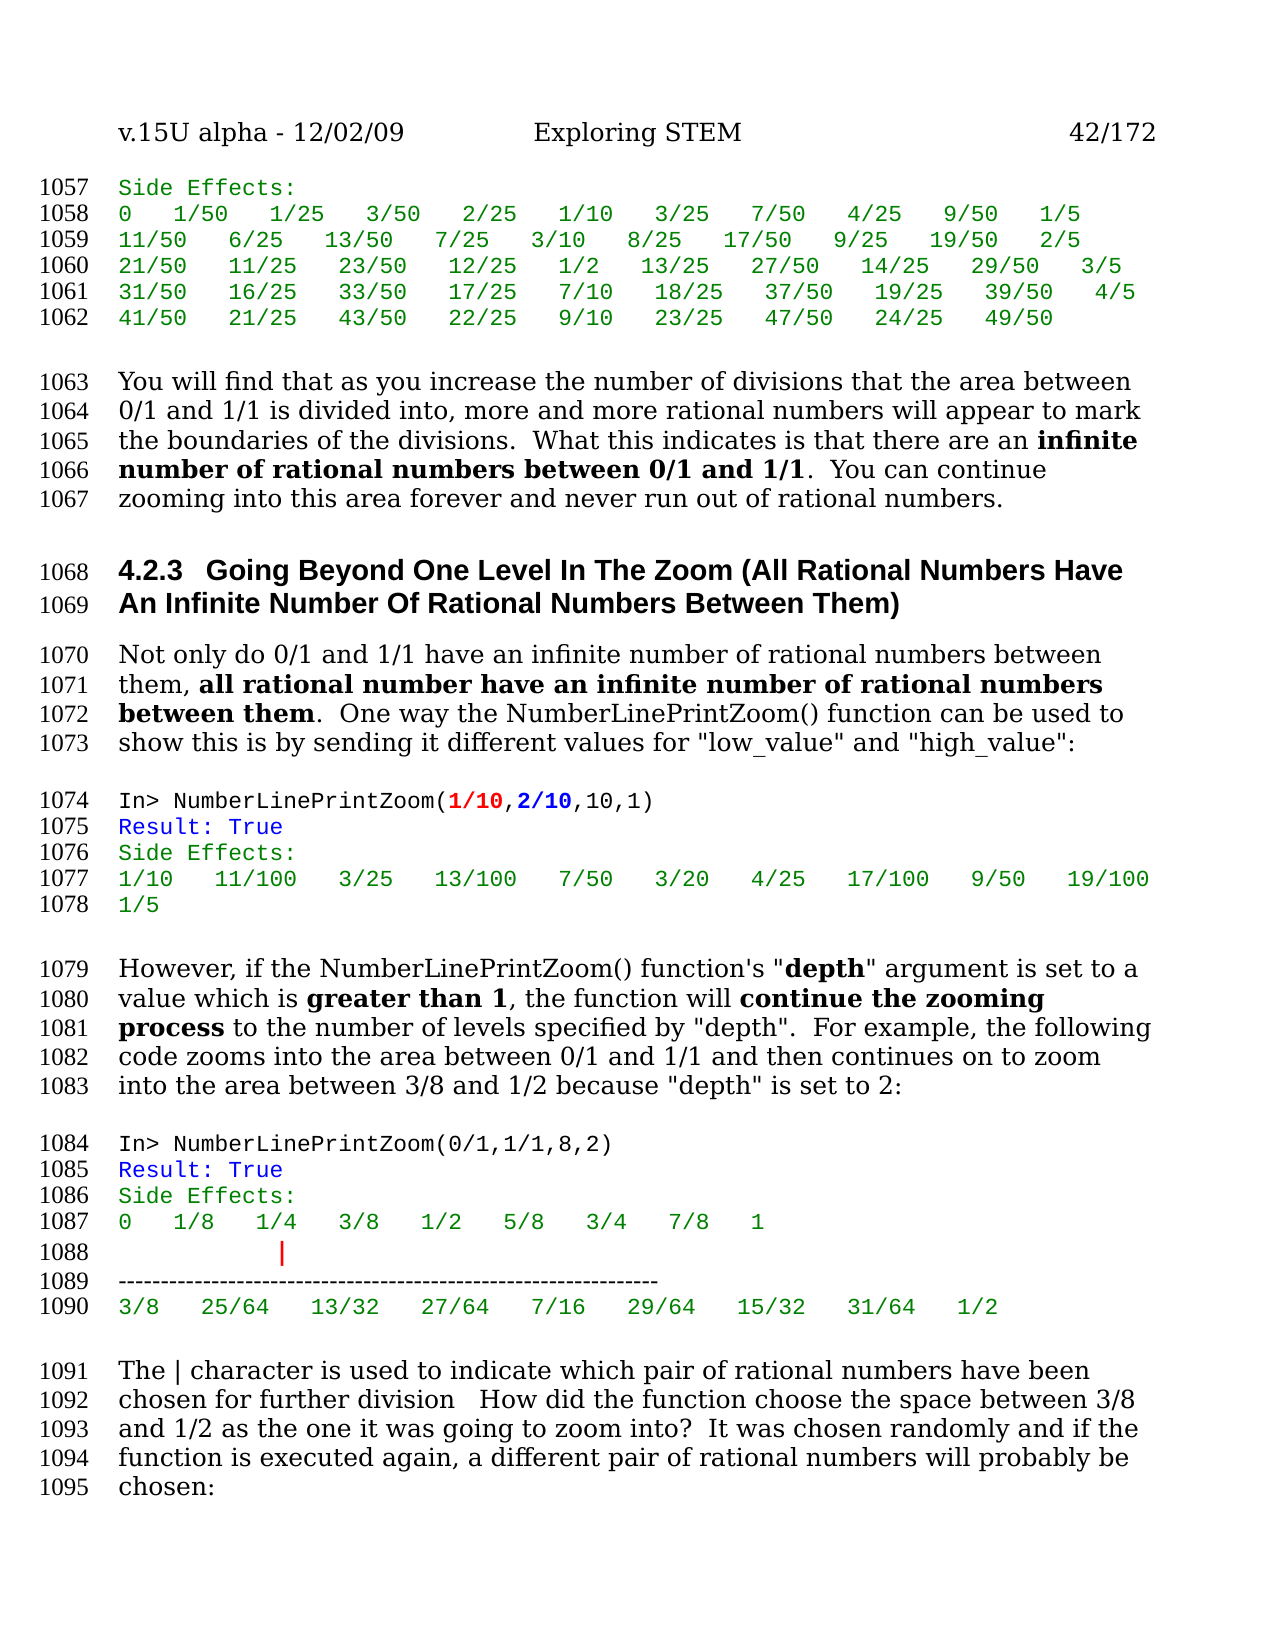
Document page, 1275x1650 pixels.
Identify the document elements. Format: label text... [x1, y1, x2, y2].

text Result: True [118, 1159, 1157, 1184]
text The | character is used to indicate which pair of rational numbers have been chosen for further division How did the function choose the space between 3/8 and 1/2 as the one it was going to zoom into? It was chosen randomly and if the function is executed again, a different pair of rational numbers will probably be chosen: [118, 1356, 1157, 1502]
text You will find that as you increase the number of divisions that the area between 0/1 and 1/1 is divided into, more and more rational numbers will appear to mark the boundaries of the divisions. What this indicates is that there are an infinite number of rational numbers between 0/1 and 1/1. You can continue zooming into this area forever and never run out of rational numbers. [118, 367, 1157, 513]
text 0 1/8 1/4 3/8 1/2 5/8 3/4 7/8 1 [118, 1211, 1157, 1236]
subtitle Going Beyond One Level In The Zoom (All Rational Numbers Have An Infinite Number Of Rational Numbers Between Them) [118, 553, 1157, 620]
text 1/10 11/100 3/25 13/100 7/50 3/20 4/25 17/100 9/50 19/100 1/5 [118, 867, 1157, 919]
text In> NumberLinePrintZoom(0/1,1/1,8,2) [118, 1133, 1157, 1159]
text However, if the NumberLinePrintZoom() function's "depth" argument is set to a value which is greater than 1, the function will continue the zooming process to the number of levels specified by "depth". For example, the following code zooms into the area between 0/1 and 1/1 and then continues on to zoom into the area between 3/8 and 1/2 because "depth" is set to 2: [118, 954, 1157, 1101]
text ---------------------------------------------------------------- [118, 1266, 1157, 1295]
text Side Effects: [118, 1184, 1157, 1211]
text Not only do 0/1 and 1/1 have an infinite number of rational numbers between them, all rational number have an infinite number of rational numbers between them. One way the NumberLinePrintZoom() function can be used to show this is by sending it different values for "low_value" and "high_value": [118, 641, 1157, 758]
text In> NumberLinePrintZoom(1/10,2/10,10,1) [118, 790, 1157, 816]
text Result: True [118, 816, 1157, 842]
text 3/8 25/64 13/32 27/64 7/16 29/64 15/32 31/64 1/2 [118, 1295, 1157, 1321]
text Side Effects: [118, 842, 1157, 867]
text Side Effects: [118, 177, 1157, 203]
text 0 1/50 1/25 3/50 2/25 1/10 3/25 7/50 4/25 9/50 1/5 11/50 6/25 13/50 7/25 3/10 8/25 17/50 9/25 19/50 2/5 21/50 11/25 23/50 12/25 1/2 13/25 27/50 14/25 29/50 3/5 31/50 16/25 33/50 17/25 7/10 18/25 37/50 19/25 39/50 4/5 41/50 21/25 43/50 22/25 9/10 23/25 47/50 24/25 49/50 [118, 203, 1157, 332]
text | [118, 1236, 1157, 1266]
